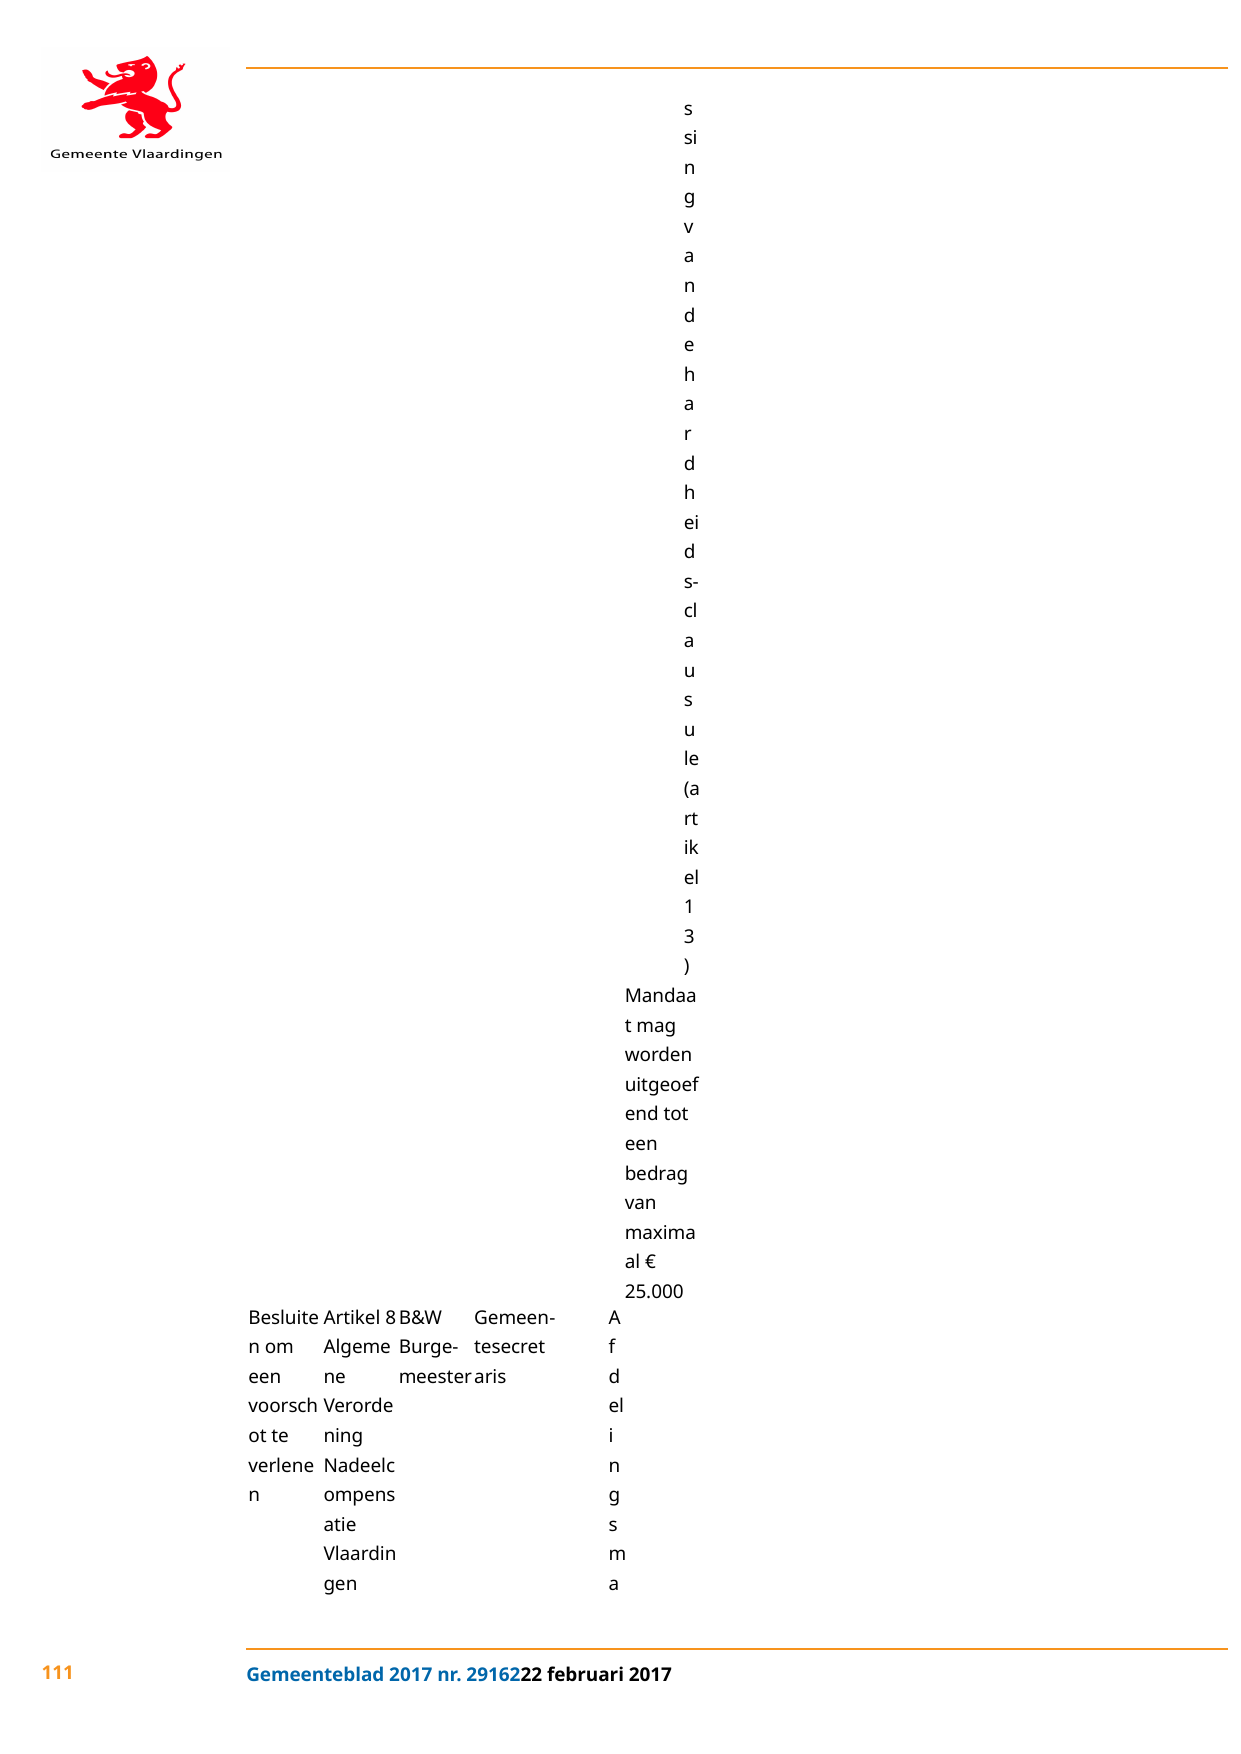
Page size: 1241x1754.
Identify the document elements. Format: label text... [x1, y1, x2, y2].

table_cell Afdelingsma [549, 1304, 624, 1596]
table_cell B&W Burge-meester [399, 1304, 474, 1596]
picture [41, 47, 231, 172]
table_cell Artikel 8 Algemene Verordening Nadeelcompensatie Vlaardingen [323, 1304, 398, 1596]
table_cell [474, 95, 549, 1304]
table_cell ssing van de hardheids-clausule (artikel 13) Mandaat mag worden uitgeoefend tot een bedrag van maximaal € 25.000 [625, 95, 700, 1304]
table_cell Besluiten om een voorschot te verlenen [248, 1304, 323, 1596]
table_cell [399, 95, 474, 1304]
table_cell [323, 95, 398, 1304]
table_cell [549, 95, 624, 1304]
table_cell Gemeentesecretaris [474, 1304, 549, 1596]
table_cell [248, 95, 323, 1304]
table_cell [625, 1304, 700, 1596]
